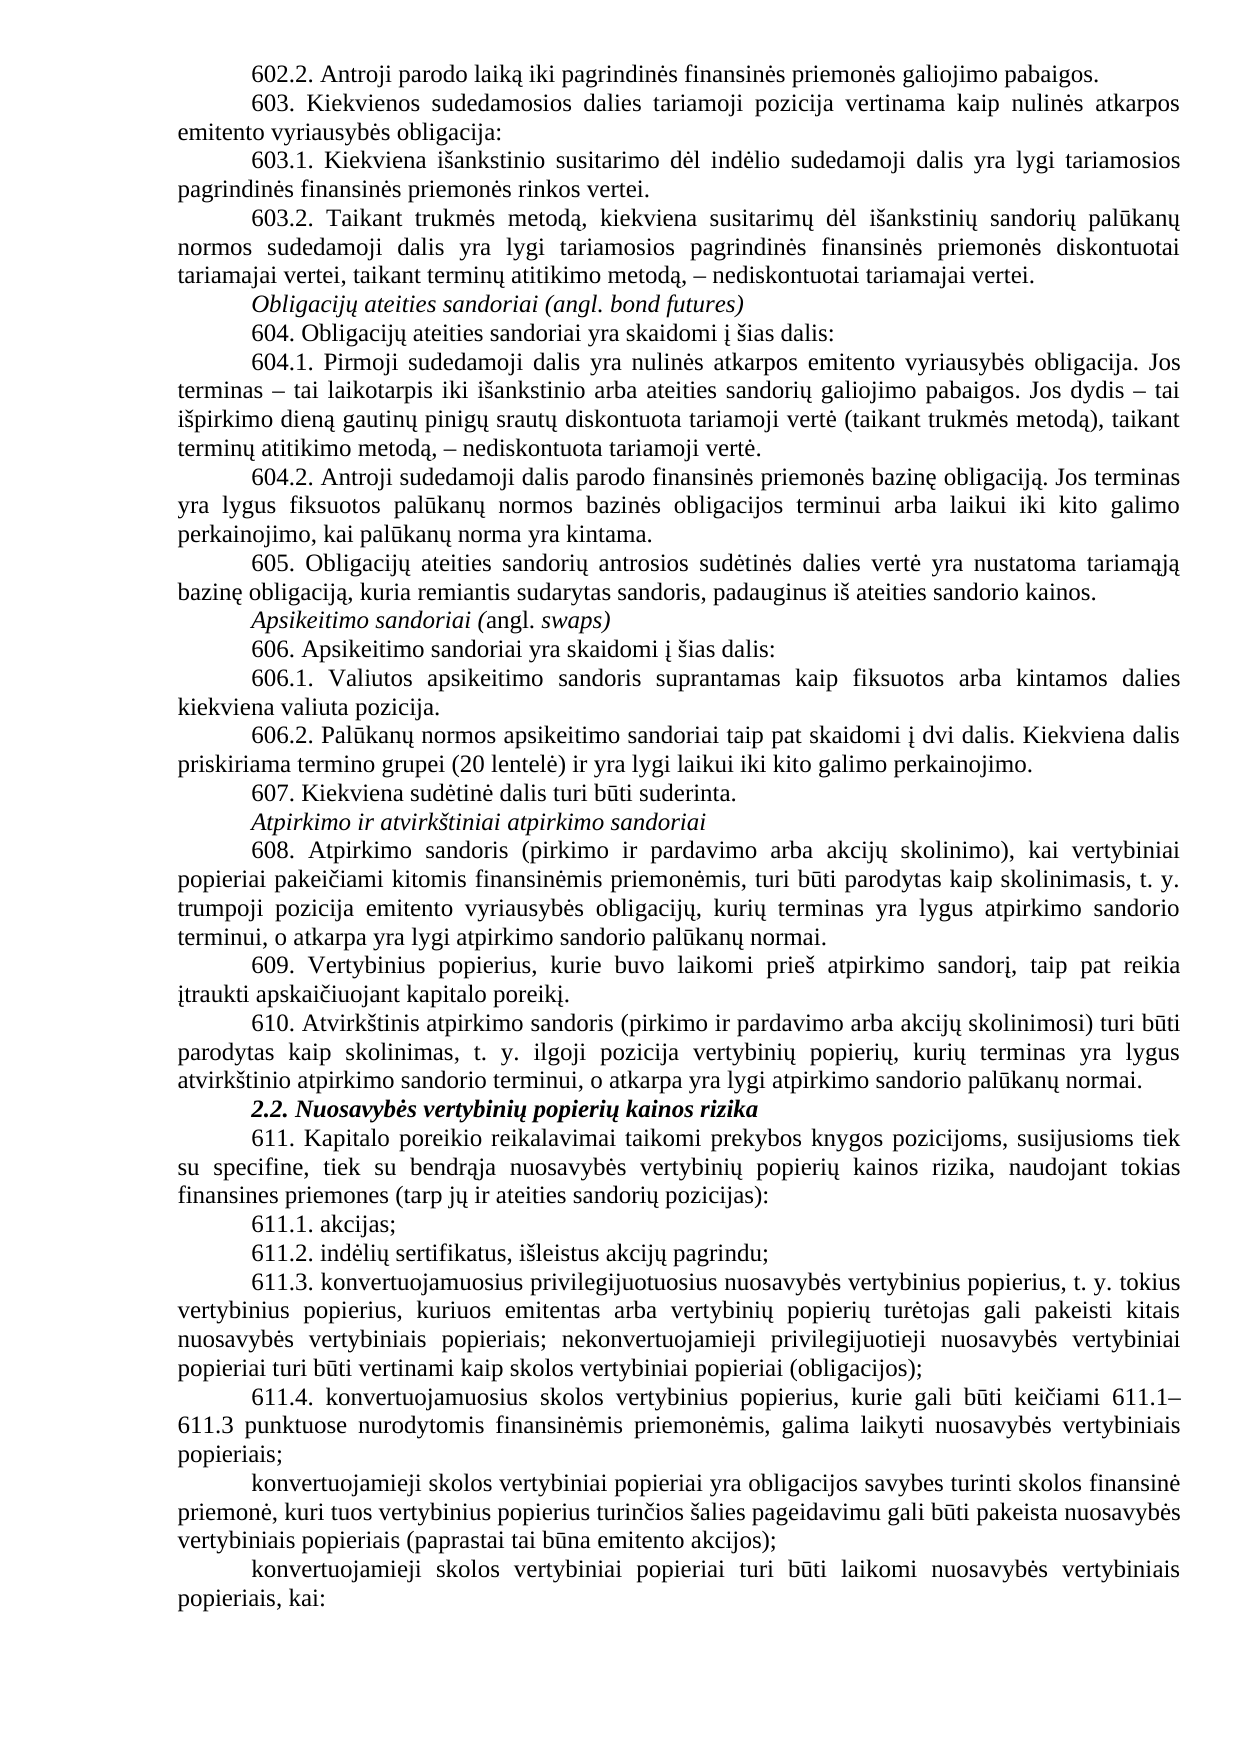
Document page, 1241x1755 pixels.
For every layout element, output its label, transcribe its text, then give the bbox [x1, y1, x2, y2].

text 605. Obligacijų ateities sandorių antrosios sudėtinės dalies vertė yra nustatoma tariamąją bazinę obligaciją, kuria remiantis sudarytas sandoris, padauginus iš ateities sandorio kainos. [177, 548, 1181, 605]
text 603.1. Kiekviena išankstinio susitarimo dėl indėlio sudedamoji dalis yra lygi tariamosios pagrindinės finansinės priemonės rinkos vertei. [177, 145, 1181, 203]
text 610. Atvirkštinis atpirkimo sandoris (pirkimo ir pardavimo arba akcijų skolinimosi) turi būti parodytas kaip skolinimas, t. y. ilgoji pozicija vertybinių popierių, kurių terminas yra lygus atvirkštinio atpirkimo sandorio terminui, o atkarpa yra lygi atpirkimo sandorio palūkanų normai. [177, 1008, 1181, 1094]
text 602.2. Antroji parodo laiką iki pagrindinės finansinės priemonės galiojimo pabaigos. [177, 59, 1181, 88]
text 611.3. konvertuojamuosius privilegijuotuosius nuosavybės vertybinius popierius, t. y. tokius vertybinius popierius, kuriuos emitentas arba vertybinių popierių turėtojas gali pakeisti kitais nuosavybės vertybiniais popieriais; nekonvertuojamieji privilegijuotieji nuosavybės vertybiniai popieriai turi būti vertinami kaip skolos vertybiniai popieriai (obligacijos); [177, 1267, 1181, 1382]
text 606. Apsikeitimo sandoriai yra skaidomi į šias dalis: [177, 634, 1181, 663]
text 606.2. Palūkanų normos apsikeitimo sandoriai taip pat skaidomi į dvi dalis. Kiekviena dalis priskiriama termino grupei (20 lentelė) ir yra lygi laikui iki kito galimo perkainojimo. [177, 720, 1181, 778]
text 604.1. Pirmoji sudedamoji dalis yra nulinės atkarpos emitento vyriausybės obligacija. Jos terminas – tai laikotarpis iki išankstinio arba ateities sandorių galiojimo pabaigos. Jos dydis – tai išpirkimo dieną gautinų pinigų srautų diskontuota tariamoji vertė (taikant trukmės metodą), taikant terminų atitikimo metodą, – nediskontuota tariamoji vertė. [177, 347, 1181, 462]
text 609. Vertybinius popierius, kurie buvo laikomi prieš atpirkimo sandorį, taip pat reikia įtraukti apskaičiuojant kapitalo poreikį. [177, 950, 1181, 1008]
text Atpirkimo ir atvirkštiniai atpirkimo sandoriai [177, 807, 1181, 835]
text 611. Kapitalo poreikio reikalavimai taikomi prekybos knygos pozicijoms, susijusioms tiek su specifine, tiek su bendrąja nuosavybės vertybinių popierių kainos rizika, naudojant tokias finansines priemones (tarp jų ir ateities sandorių pozicijas): [177, 1123, 1181, 1209]
text Apsikeitimo sandoriai (angl. swaps) [177, 605, 1181, 634]
text 603. Kiekvienos sudedamosios dalies tariamoji pozicija vertinama kaip nulinės atkarpos emitento vyriausybės obligacija: [177, 88, 1181, 145]
text 608. Atpirkimo sandoris (pirkimo ir pardavimo arba akcijų skolinimo), kai vertybiniai popieriai pakeičiami kitomis finansinėmis priemonėmis, turi būti parodytas kaip skolinimasis, t. y. trumpoji pozicija emitento vyriausybės obligacijų, kurių terminas yra lygus atpirkimo sandorio terminui, o atkarpa yra lygi atpirkimo sandorio palūkanų normai. [177, 835, 1181, 950]
text konvertuojamieji skolos vertybiniai popieriai yra obligacijos savybes turinti skolos finansinė priemonė, kuri tuos vertybinius popierius turinčios šalies pageidavimu gali būti pakeista nuosavybės vertybiniais popieriais (paprastai tai būna emitento akcijos); [177, 1468, 1181, 1554]
text 604. Obligacijų ateities sandoriai yra skaidomi į šias dalis: [177, 318, 1181, 347]
text 611.2. indėlių sertifikatus, išleistus akcijų pagrindu; [177, 1238, 1181, 1267]
text 603.2. Taikant trukmės metodą, kiekviena susitarimų dėl išankstinių sandorių palūkanų normos sudedamoji dalis yra lygi tariamosios pagrindinės finansinės priemonės diskontuotai tariamajai vertei, taikant terminų atitikimo metodą, – nediskontuotai tariamajai vertei. [177, 203, 1181, 289]
text konvertuojamieji skolos vertybiniai popieriai turi būti laikomi nuosavybės vertybiniais popieriais, kai: [177, 1554, 1181, 1612]
text 606.1. Valiutos apsikeitimo sandoris suprantamas kaip fiksuotos arba kintamos dalies kiekviena valiuta pozicija. [177, 663, 1181, 720]
text 607. Kiekviena sudėtinė dalis turi būti suderinta. [177, 778, 1181, 807]
text 611.1. akcijas; [177, 1209, 1181, 1238]
text 604.2. Antroji sudedamoji dalis parodo finansinės priemonės bazinę obligaciją. Jos terminas yra lygus fiksuotos palūkanų normos bazinės obligacijos terminui arba laikui iki kito galimo perkainojimo, kai palūkanų norma yra kintama. [177, 462, 1181, 548]
text 611.4. konvertuojamuosius skolos vertybinius popierius, kurie gali būti keičiami 611.1–611.3 punktuose nurodytomis finansinėmis priemonėmis, galima laikyti nuosavybės vertybiniais popieriais; [177, 1382, 1181, 1468]
text Obligacijų ateities sandoriai (angl. bond futures) [177, 289, 1181, 318]
text 2.2. Nuosavybės vertybinių popierių kainos rizika [177, 1094, 1181, 1123]
